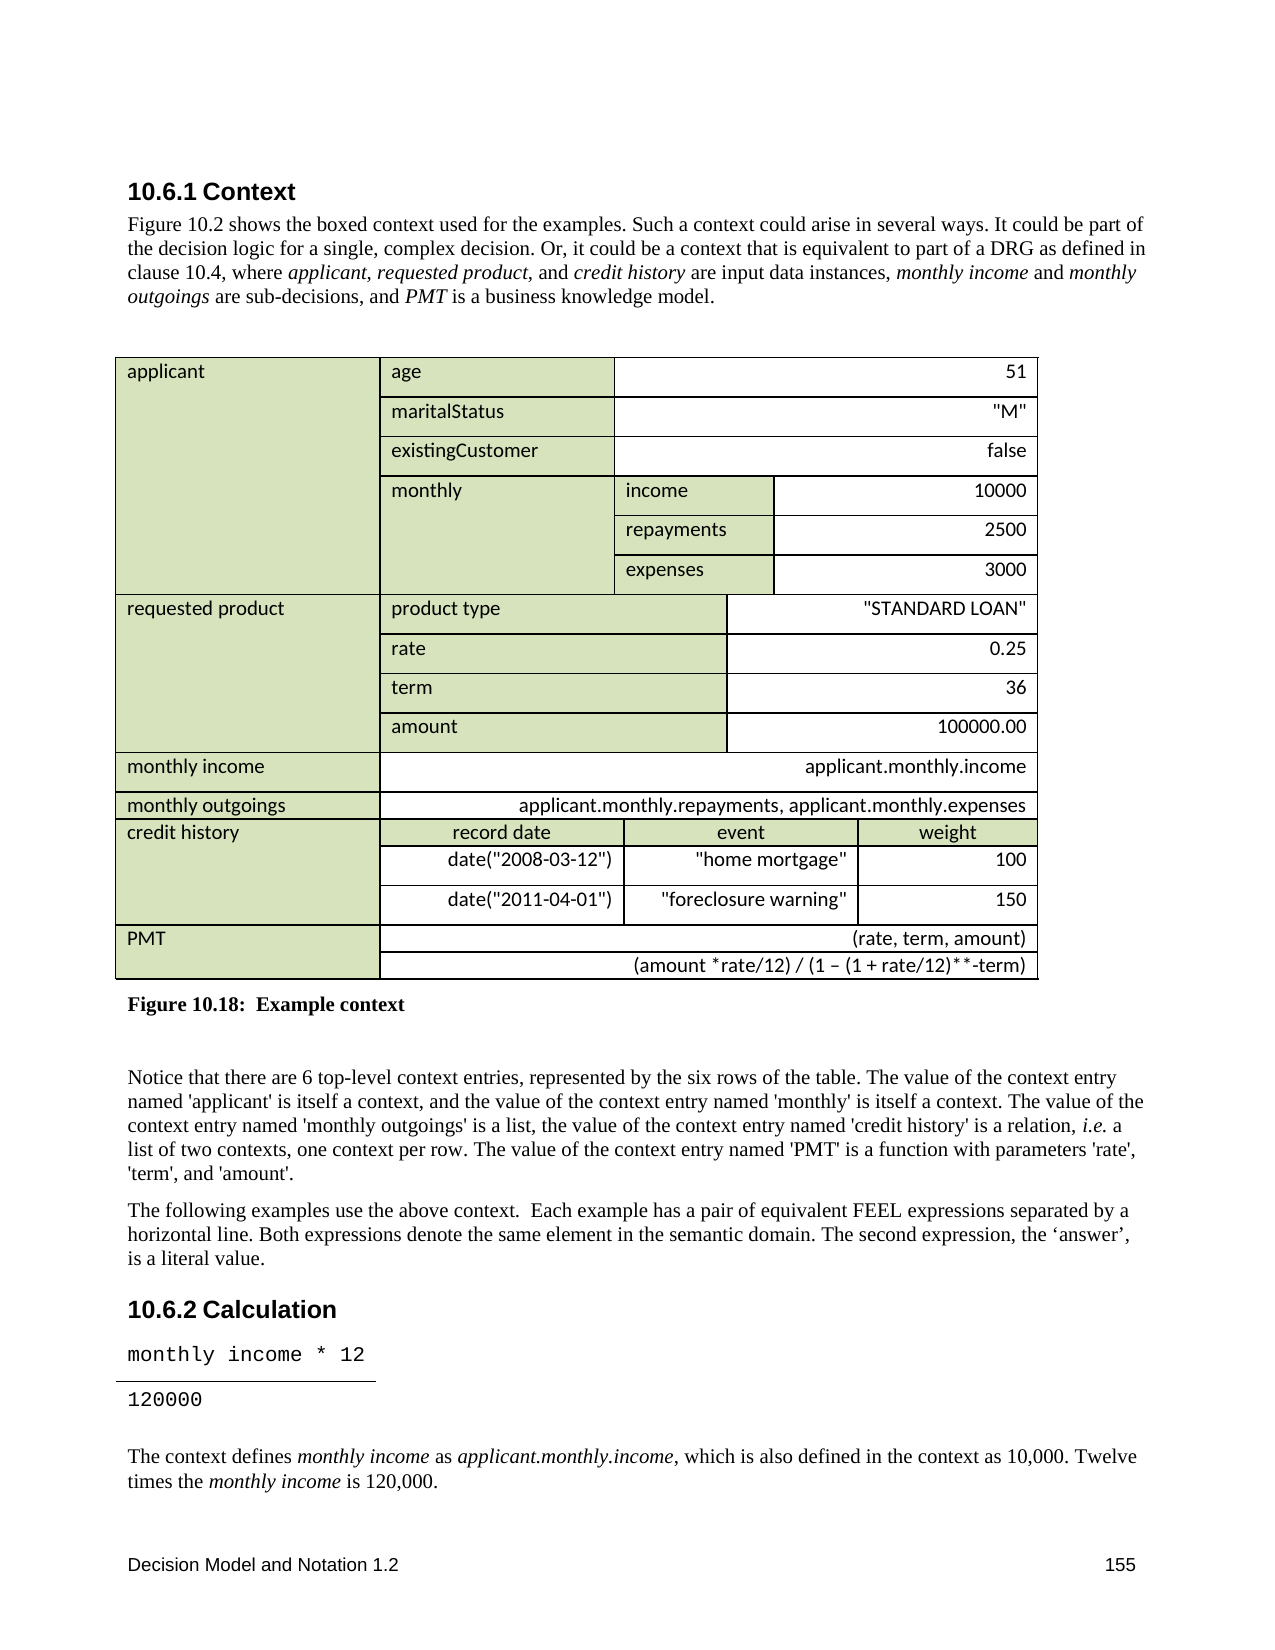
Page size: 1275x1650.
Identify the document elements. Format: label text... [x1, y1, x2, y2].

table_cell 100000.00 [728, 714, 1037, 752]
table_cell 2500 [775, 516, 1037, 554]
table_cell 120000 [116, 1382, 376, 1432]
table_cell 10000 [775, 477, 1037, 515]
table_cell monthly income [116, 753, 379, 791]
table_cell applicant.monthly.income [381, 753, 1037, 791]
table_cell date("2011-04-01") [381, 886, 623, 924]
table_cell event [625, 820, 857, 845]
text Notice that there are 6 top-level context entries, represented by the six rows of the table. The value of the context entry named 'applicant' is itself a context, and the value of the context entry named 'monthly' is itself a context. The value of the context entry named 'monthly outgoings' is a list, the value of the context entry named 'credit history' is a relation, i.e. a list of two contexts, one context per row. The value of the context entry named 'PMT' is a function with parameters 'rate', 'term', and 'amount'. [127, 1065, 1147, 1185]
table_cell date("2008-03-12") [381, 847, 623, 884]
table_cell weight [859, 820, 1037, 845]
table_cell 100 [859, 847, 1037, 884]
table_cell 36 [728, 674, 1037, 712]
text Figure 10.18: Example context [127, 992, 1147, 1016]
table_cell monthly outgoings [116, 793, 379, 818]
table_cell existingCustomer [381, 437, 614, 475]
table_header applicant [116, 358, 379, 594]
table_cell amount [381, 714, 726, 752]
table_cell 3000 [775, 556, 1037, 594]
table_cell "foreclosure warning" [625, 886, 857, 924]
table_cell income [615, 477, 773, 515]
table_cell record date [381, 820, 623, 845]
table_cell applicant.monthly.repayments, applicant.monthly.expenses [381, 793, 1037, 818]
subtitle Context [127, 176, 1147, 205]
table_cell product type [381, 595, 726, 633]
table_header monthly income * 12 [116, 1330, 376, 1381]
table_cell requested product [116, 595, 379, 752]
table_cell (amount *rate/12) / (1 – (1 + rate/12)**-term) [381, 953, 1037, 978]
table_cell (rate, term, amount) [381, 926, 1037, 951]
table_cell "STANDARD LOAN" [728, 595, 1037, 633]
table_cell expenses [615, 556, 773, 594]
text Figure 10.2 shows the boxed context used for the examples. Such a context could arise in several ways. It could be part of the decision logic for a single, complex decision. Or, it could be a context that is equivalent to part of a DRG as defined in clause 10.4, where applicant, requested product, and credit history are input data instances, monthly income and monthly outgoings are sub-decisions, and PMT is a business knowledge model. [127, 211, 1147, 308]
table_cell PMT [116, 926, 379, 978]
table_header age [381, 358, 614, 396]
table_cell false [615, 437, 1037, 475]
text The following examples use the above context. Each example has a pair of equivalent FEEL expressions separated by a horizontal line. Both expressions denote the same element in the semantic domain. The second expression, the ‘answer’, is a literal value. [127, 1198, 1147, 1270]
table_cell credit history [116, 820, 379, 924]
table_cell monthly [381, 477, 614, 594]
table_cell term [381, 674, 726, 712]
table_cell "M" [615, 398, 1037, 436]
table_cell maritalStatus [381, 398, 614, 436]
text The context defines monthly income as applicant.monthly.income, which is also defined in the context as 10,000. Twelve times the monthly income is 120,000. [127, 1444, 1147, 1493]
table_cell 150 [859, 886, 1037, 924]
table_cell 0.25 [728, 635, 1037, 673]
table_cell "home mortgage" [625, 847, 857, 884]
table_cell rate [381, 635, 726, 673]
table_header 51 [615, 358, 1037, 396]
table_cell repayments [615, 516, 773, 554]
subtitle Calculation [127, 1295, 1147, 1324]
